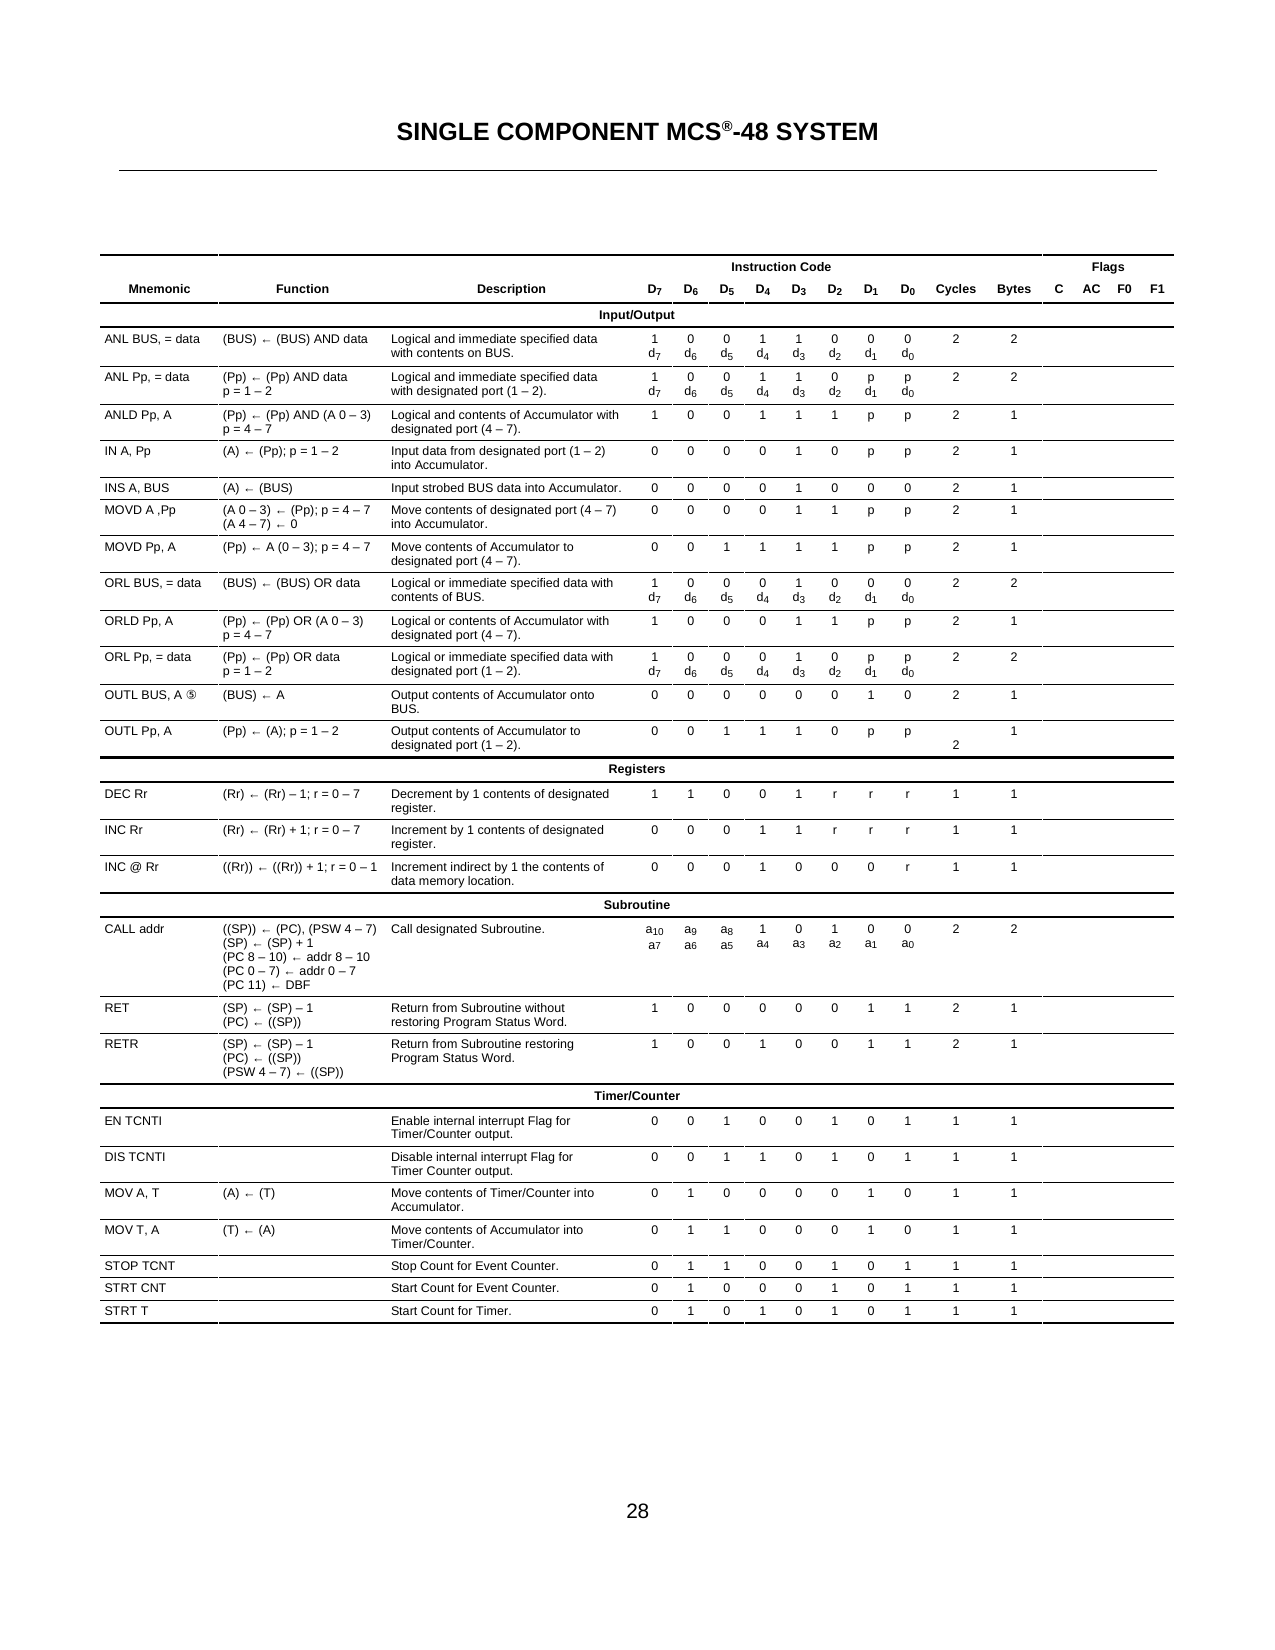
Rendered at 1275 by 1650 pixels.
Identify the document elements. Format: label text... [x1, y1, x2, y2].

table_cell 1 [781, 478, 817, 499]
table_cell [1043, 918, 1075, 996]
table_cell [1043, 721, 1075, 756]
table_cell 0 [745, 997, 781, 1033]
table_cell 0 a3 [781, 918, 817, 996]
table_cell 1 [781, 500, 817, 535]
table_cell STRT T [100, 1301, 218, 1322]
table_cell 1 [985, 1301, 1042, 1322]
table_cell 1 [889, 1034, 926, 1083]
table_cell 0 d6 [673, 573, 708, 610]
table_cell 0 [781, 1256, 817, 1277]
table_cell Subroutine [100, 894, 1174, 916]
table_cell 1 d3 [781, 573, 817, 610]
table_cell Function [219, 278, 387, 302]
table_cell 0 [889, 685, 926, 720]
table_cell 0 d4 [745, 573, 781, 610]
table_cell [1108, 1110, 1141, 1146]
table_cell 0 d5 [709, 647, 744, 684]
table_cell 0 [673, 856, 708, 892]
table_cell 1 [889, 1301, 926, 1322]
table_cell Registers [100, 759, 1174, 781]
table_cell 0 [781, 1183, 817, 1219]
table_cell [219, 1110, 387, 1146]
table_cell 1 [817, 500, 853, 535]
table_cell 0 [745, 1220, 781, 1255]
table_cell Return from Subroutine restoring Program Status Word. [387, 1034, 636, 1083]
table_cell [1108, 405, 1141, 440]
table_cell 1 [709, 1147, 744, 1182]
table_cell p [889, 500, 926, 535]
table_cell D0 [889, 278, 926, 302]
table_cell [1141, 721, 1174, 756]
table_cell 0 [709, 500, 744, 535]
table_cell [1043, 820, 1075, 855]
table_cell [1043, 1278, 1075, 1300]
table_cell 0 [636, 500, 672, 535]
table_cell 0 [709, 405, 744, 440]
table_cell 2 [985, 647, 1042, 684]
table_cell r [889, 783, 926, 819]
table_cell [1075, 918, 1108, 996]
table_cell [1108, 536, 1141, 572]
table_cell 1 [817, 536, 853, 572]
table_cell [1108, 997, 1141, 1033]
table_cell (A 0 – 3) ← (Pp); p = 4 – 7 (A 4 – 7) ← 0 [219, 500, 387, 535]
table_cell [1108, 1256, 1141, 1277]
table_cell (SP) ← (SP) – 1 (PC) ← ((SP)) [219, 997, 387, 1033]
table_cell p d1 [853, 647, 889, 684]
table_cell 1 [781, 611, 817, 646]
table_header Instruction Code [636, 256, 926, 278]
table_cell r [889, 820, 926, 855]
table_cell r [817, 820, 853, 855]
table_cell 2 [926, 573, 985, 610]
table_cell [1141, 536, 1174, 572]
table_cell [219, 1256, 387, 1277]
table_cell 1 d7 [636, 647, 672, 684]
table_cell Logical or immediate specified data with contents of BUS. [387, 573, 636, 610]
table_cell 0 d2 [817, 647, 853, 684]
table_cell [1075, 536, 1108, 572]
table_cell [1075, 783, 1108, 819]
table_cell 1 [673, 1220, 708, 1255]
table_cell 1 [709, 1110, 744, 1146]
table_cell a10 a7 [636, 918, 672, 996]
table_cell [1141, 685, 1174, 720]
table_cell [1043, 441, 1075, 477]
table_cell [1141, 500, 1174, 535]
table_cell Cycles [926, 278, 985, 302]
table_cell 0 [745, 685, 781, 720]
table_cell 0 [817, 997, 853, 1033]
table_cell OUTL Pp, A [100, 721, 218, 756]
table_cell 1 [926, 1220, 985, 1255]
table_cell 0 [673, 1147, 708, 1182]
table_cell [1141, 1278, 1174, 1300]
table_cell 1 [985, 536, 1042, 572]
table_cell 0 [673, 536, 708, 572]
table_cell 0 [673, 500, 708, 535]
table_cell RET [100, 997, 218, 1033]
table_cell [1043, 856, 1075, 892]
table_cell 0 [745, 1110, 781, 1146]
table_cell 1 [985, 997, 1042, 1033]
table_cell (Pp) ← (Pp) AND (A 0 – 3) p = 4 – 7 [219, 405, 387, 440]
table_cell 2 [926, 536, 985, 572]
table_cell Description [387, 278, 636, 302]
table_cell 1 d7 [636, 367, 672, 404]
table_cell (Pp) ← A (0 – 3); p = 4 – 7 [219, 536, 387, 572]
table_cell 2 [926, 1034, 985, 1083]
table_cell [1043, 329, 1075, 366]
table_cell Bytes [985, 278, 1042, 302]
table_cell [1075, 367, 1108, 404]
table_cell 0 [636, 685, 672, 720]
table_cell (Rr) ← (Rr) + 1; r = 0 – 7 [219, 820, 387, 855]
table_cell (Pp) ← (Pp) OR (A 0 – 3) p = 4 – 7 [219, 611, 387, 646]
table_cell [1108, 573, 1141, 610]
table_cell 1 [985, 1034, 1042, 1083]
table_cell [1075, 441, 1108, 477]
table_cell 0 [781, 1147, 817, 1182]
table_cell 1 [926, 1278, 985, 1300]
table_cell 0 [781, 1034, 817, 1083]
table_cell 0 a0 [889, 918, 926, 996]
table_cell 1 [926, 1147, 985, 1182]
table_cell [219, 1278, 387, 1300]
table_cell 1 d3 [781, 367, 817, 404]
table_cell ORLD Pp, A [100, 611, 218, 646]
table_cell [1108, 647, 1141, 684]
table_cell [1043, 478, 1075, 499]
table_cell INC Rr [100, 820, 218, 855]
table_cell p [853, 536, 889, 572]
table_cell 1 [636, 997, 672, 1033]
table_cell [1043, 405, 1075, 440]
table_cell 1 [985, 1220, 1042, 1255]
table_cell D6 [673, 278, 708, 302]
table_cell [1043, 1147, 1075, 1182]
table_cell 1 [745, 721, 781, 756]
table_cell 1 [889, 1278, 926, 1300]
table_cell 1 [926, 820, 985, 855]
table_cell 0 [709, 1278, 744, 1300]
table_cell EN TCNTI [100, 1110, 218, 1146]
table_cell 0 d2 [817, 573, 853, 610]
table_cell 1 [709, 1256, 744, 1277]
table_cell [1108, 685, 1141, 720]
table_cell 0 [853, 1256, 889, 1277]
table_cell Call designated Subroutine. [387, 918, 636, 996]
table_cell 1 [985, 478, 1042, 499]
table_cell [1075, 1110, 1108, 1146]
table_cell [1043, 1256, 1075, 1277]
table_cell F1 [1141, 278, 1174, 302]
table_cell [1043, 500, 1075, 535]
table_cell 1 [889, 1110, 926, 1146]
table_cell 0 [817, 478, 853, 499]
table_cell [1043, 783, 1075, 819]
table_cell p [889, 536, 926, 572]
table_cell CALL addr [100, 918, 218, 996]
table_cell 1 [745, 1301, 781, 1322]
table_cell [1141, 1147, 1174, 1182]
table_cell (BUS) ← (BUS) OR data [219, 573, 387, 610]
table_cell [1141, 856, 1174, 892]
table_cell p [889, 405, 926, 440]
table_cell 1 d7 [636, 329, 672, 366]
table_cell [1108, 820, 1141, 855]
table_cell [1108, 918, 1141, 996]
table_cell 0 [709, 1183, 744, 1219]
table_cell [1141, 1220, 1174, 1255]
table_cell 1 [817, 1147, 853, 1182]
table_cell 0 d1 [853, 329, 889, 366]
table_cell [1043, 1301, 1075, 1322]
table_cell 1 [985, 441, 1042, 477]
table_cell 0 [636, 1147, 672, 1182]
table_cell 1 [636, 611, 672, 646]
table_cell 2 [926, 721, 985, 756]
table_cell p [853, 441, 889, 477]
table_cell 1 [817, 405, 853, 440]
table_cell 1 [985, 685, 1042, 720]
table_cell p d0 [889, 647, 926, 684]
table_cell ((Rr)) ← ((Rr)) + 1; r = 0 – 1 [219, 856, 387, 892]
table_cell ((SP)) ← (PC), (PSW 4 – 7) (SP) ← (SP) + 1 (PC 8 – 10) ← addr 8 – 10 (PC 0 – 7) ← addr 0 – 7 (PC 11) ← DBF [219, 918, 387, 996]
table_cell IN A, Pp [100, 441, 218, 477]
table_cell 0 [673, 1034, 708, 1083]
table_cell 2 [926, 367, 985, 404]
table_cell [1075, 820, 1108, 855]
table_cell 1 [926, 1301, 985, 1322]
table_header [985, 256, 1042, 278]
table_cell 2 [926, 611, 985, 646]
table_cell [1043, 997, 1075, 1033]
table_cell D7 [636, 278, 672, 302]
table_cell 1 [673, 1278, 708, 1300]
table_cell 1 [781, 441, 817, 477]
table_cell D5 [709, 278, 744, 302]
table_cell p [889, 721, 926, 756]
table_cell 0 a1 [853, 918, 889, 996]
table_cell 0 [781, 997, 817, 1033]
table_cell C [1043, 278, 1075, 302]
table_cell 1 [889, 997, 926, 1033]
table_cell Increment indirect by 1 the contents of data memory location. [387, 856, 636, 892]
table_cell (A) ← (T) [219, 1183, 387, 1219]
table_cell [1043, 536, 1075, 572]
table_cell [1075, 1183, 1108, 1219]
table_cell DEC Rr [100, 783, 218, 819]
table_cell 1 [709, 721, 744, 756]
table_cell ANL Pp, = data [100, 367, 218, 404]
table_cell 0 [889, 1183, 926, 1219]
table_cell STOP TCNT [100, 1256, 218, 1277]
table_cell [1141, 918, 1174, 996]
table_cell a8 a5 [709, 918, 744, 996]
table_cell 1 [636, 405, 672, 440]
table_cell Logical or contents of Accumulator with designated port (4 – 7). [387, 611, 636, 646]
table_cell Start Count for Timer. [387, 1301, 636, 1322]
table_cell Decrement by 1 contents of designated register. [387, 783, 636, 819]
table_cell [1141, 1256, 1174, 1277]
table_cell [1043, 1183, 1075, 1219]
table_cell [1141, 1183, 1174, 1219]
table_cell 1 [985, 500, 1042, 535]
table_cell 0 [709, 441, 744, 477]
table_cell ORL BUS, = data [100, 573, 218, 610]
table_cell 0 [636, 1278, 672, 1300]
table_cell 1 [709, 1220, 744, 1255]
table_cell 0 d0 [889, 329, 926, 366]
table_cell [1075, 997, 1108, 1033]
table_cell ANL BUS, = data [100, 329, 218, 366]
table_cell [1108, 611, 1141, 646]
table_cell [1141, 820, 1174, 855]
table_cell p [889, 441, 926, 477]
table_cell 0 [636, 721, 672, 756]
table_cell F0 [1108, 278, 1141, 302]
table_cell 0 [636, 536, 672, 572]
table_cell [1075, 1256, 1108, 1277]
table_cell 1 [985, 783, 1042, 819]
table_cell 1 a2 [817, 918, 853, 996]
table_cell 1 [985, 405, 1042, 440]
table_cell 1 [817, 611, 853, 646]
table_cell [1075, 478, 1108, 499]
table_cell p [889, 611, 926, 646]
table_cell OUTL BUS, A ⑤ [100, 685, 218, 720]
table_cell [1075, 647, 1108, 684]
table_cell [1075, 856, 1108, 892]
table_cell (Pp) ← (Pp) OR data p = 1 – 2 [219, 647, 387, 684]
table_cell 0 [781, 856, 817, 892]
table_cell 2 [926, 685, 985, 720]
table_cell Timer/Counter [100, 1085, 1174, 1107]
table_cell [1108, 783, 1141, 819]
table_cell [1043, 367, 1075, 404]
table_cell 0 [709, 685, 744, 720]
table_cell [1141, 611, 1174, 646]
table_cell DIS TCNTI [100, 1147, 218, 1182]
table_cell 2 [985, 367, 1042, 404]
table_cell [1108, 500, 1141, 535]
table_cell 0 [636, 441, 672, 477]
table_cell p d0 [889, 367, 926, 404]
table_cell (Rr) ← (Rr) – 1; r = 0 – 7 [219, 783, 387, 819]
table_cell 1 [985, 1278, 1042, 1300]
table_cell 1 [781, 783, 817, 819]
table_cell 2 [985, 573, 1042, 610]
table_cell 1 [853, 1220, 889, 1255]
table_cell Input strobed BUS data into Accumulator. [387, 478, 636, 499]
table_cell STRT CNT [100, 1278, 218, 1300]
table_cell 1 [781, 721, 817, 756]
table_cell 0 [745, 611, 781, 646]
table_cell [1141, 573, 1174, 610]
table_cell 0 [817, 1183, 853, 1219]
table_cell Input/Output [100, 304, 1174, 326]
table_cell 2 [926, 478, 985, 499]
table_cell [1075, 685, 1108, 720]
table_cell [1075, 1301, 1108, 1322]
table_cell 1 [781, 536, 817, 572]
table_cell MOV T, A [100, 1220, 218, 1255]
table_cell 0 d1 [853, 573, 889, 610]
table_cell 1 [709, 536, 744, 572]
table_cell Move contents of Timer/Counter into Accumulator. [387, 1183, 636, 1219]
table_cell r [817, 783, 853, 819]
table_cell [1108, 721, 1141, 756]
table_cell 1 [817, 1301, 853, 1322]
table_cell 0 [673, 997, 708, 1033]
table_cell 0 d5 [709, 573, 744, 610]
table_cell [1108, 1220, 1141, 1255]
table_cell 1 [985, 1110, 1042, 1146]
table_cell 0 [709, 783, 744, 819]
table_cell 0 [745, 1256, 781, 1277]
table_cell 0 [853, 1110, 889, 1146]
table_cell 2 [926, 329, 985, 366]
table_cell (T) ← (A) [219, 1220, 387, 1255]
table_cell 1 [926, 783, 985, 819]
table_cell Logical and contents of Accumulator with designated port (4 – 7). [387, 405, 636, 440]
table_cell 0 d2 [817, 329, 853, 366]
table_cell 0 [636, 856, 672, 892]
table_header [926, 256, 985, 278]
table_cell MOVD Pp, A [100, 536, 218, 572]
table_header [387, 256, 636, 278]
table_cell 2 [985, 918, 1042, 996]
table_cell 1 [853, 1183, 889, 1219]
table_cell [1108, 478, 1141, 499]
table_cell D2 [817, 278, 853, 302]
table_cell 1 [926, 1256, 985, 1277]
table_cell Disable internal interrupt Flag for Timer Counter output. [387, 1147, 636, 1182]
table_cell p [853, 405, 889, 440]
table_cell Logical or immediate specified data with designated port (1 – 2). [387, 647, 636, 684]
table_cell 0 [817, 685, 853, 720]
table_cell INS A, BUS [100, 478, 218, 499]
table_cell 0 [636, 1183, 672, 1219]
table_cell 0 [817, 721, 853, 756]
table_cell [1108, 1278, 1141, 1300]
table_cell 0 [636, 478, 672, 499]
table_cell 0 [673, 611, 708, 646]
table_cell [1108, 1147, 1141, 1182]
table_cell [219, 1301, 387, 1322]
table_cell 0 d6 [673, 367, 708, 404]
table_cell [1141, 1301, 1174, 1322]
table_cell 1 d4 [745, 367, 781, 404]
table_cell (Pp) ← (A); p = 1 – 2 [219, 721, 387, 756]
table_cell 2 [926, 918, 985, 996]
table_cell 1 [745, 856, 781, 892]
table_cell INC @ Rr [100, 856, 218, 892]
table_cell 0 [673, 1110, 708, 1146]
table_cell 0 [636, 1110, 672, 1146]
table_cell [1075, 329, 1108, 366]
table_cell r [889, 856, 926, 892]
table_cell 0 [817, 1220, 853, 1255]
table_cell 0 [853, 478, 889, 499]
table_cell 1 d4 [745, 329, 781, 366]
table_cell [1075, 1034, 1108, 1083]
table_cell [1108, 1183, 1141, 1219]
table_cell [1141, 441, 1174, 477]
table_cell 0 [709, 611, 744, 646]
table_cell 2 [926, 500, 985, 535]
table_cell (BUS) ← A [219, 685, 387, 720]
table_cell 0 [781, 1301, 817, 1322]
table_cell 1 a4 [745, 918, 781, 996]
table_header [219, 256, 387, 278]
table_cell 0 [745, 478, 781, 499]
table_cell RETR [100, 1034, 218, 1083]
table_cell ANLD Pp, A [100, 405, 218, 440]
table_cell [1075, 1278, 1108, 1300]
table_cell Mnemonic [100, 278, 218, 302]
table_cell p [853, 611, 889, 646]
table_cell 1 [745, 405, 781, 440]
table_cell Output contents of Accumulator to designated port (1 – 2). [387, 721, 636, 756]
table_cell 1 d3 [781, 647, 817, 684]
table_cell [1141, 329, 1174, 366]
table_cell 1 [926, 1183, 985, 1219]
table_cell (SP) ← (SP) – 1 (PC) ← ((SP)) (PSW 4 – 7) ← ((SP)) [219, 1034, 387, 1083]
table_cell 0 [673, 721, 708, 756]
table_cell [1141, 478, 1174, 499]
table_cell 0 [673, 441, 708, 477]
table_cell (A) ← (BUS) [219, 478, 387, 499]
table_cell [1075, 405, 1108, 440]
table_cell Stop Count for Event Counter. [387, 1256, 636, 1277]
table_cell 1 [985, 856, 1042, 892]
table_cell 2 [926, 441, 985, 477]
table_cell (A) ← (Pp); p = 1 – 2 [219, 441, 387, 477]
table_cell [1043, 1220, 1075, 1255]
table_cell 1 [636, 783, 672, 819]
table_cell MOVD A ,Pp [100, 500, 218, 535]
table_cell 0 d5 [709, 329, 744, 366]
table_cell Increment by 1 contents of designated register. [387, 820, 636, 855]
table_cell 0 [636, 1220, 672, 1255]
table_cell 0 d6 [673, 647, 708, 684]
table_cell 0 [853, 1278, 889, 1300]
table_cell 1 [745, 1147, 781, 1182]
table_cell a9 a6 [673, 918, 708, 996]
table_cell [1075, 500, 1108, 535]
table_cell [1108, 329, 1141, 366]
table_cell 1 [817, 1278, 853, 1300]
table_cell [1075, 1220, 1108, 1255]
table_cell 1 d7 [636, 573, 672, 610]
table_cell 0 [853, 856, 889, 892]
table_cell 0 [709, 856, 744, 892]
table_cell Logical and immediate specified data with contents on BUS. [387, 329, 636, 366]
table_cell 1 [853, 1034, 889, 1083]
table_cell 1 [781, 405, 817, 440]
table_cell 0 [636, 1256, 672, 1277]
table_cell [1141, 997, 1174, 1033]
table_cell Enable internal interrupt Flag for Timer/Counter output. [387, 1110, 636, 1146]
table_cell p d1 [853, 367, 889, 404]
table_cell r [853, 783, 889, 819]
table_cell [1141, 783, 1174, 819]
table_cell 1 d3 [781, 329, 817, 366]
table_cell 0 [709, 478, 744, 499]
table_cell r [853, 820, 889, 855]
table_cell 1 [853, 685, 889, 720]
table_cell 1 [853, 997, 889, 1033]
table_cell D3 [781, 278, 817, 302]
table_cell 1 [781, 820, 817, 855]
table_cell 0 [781, 1110, 817, 1146]
table_cell [219, 1147, 387, 1182]
table_cell [1108, 367, 1141, 404]
table_header [100, 256, 218, 278]
table_cell 0 [709, 997, 744, 1033]
table_header Flags [1043, 256, 1174, 278]
table_cell 2 [926, 405, 985, 440]
table_cell 0 [745, 783, 781, 819]
table_cell 0 d2 [817, 367, 853, 404]
table_cell 1 [985, 721, 1042, 756]
table_cell 0 [673, 405, 708, 440]
table_cell 2 [985, 329, 1042, 366]
table_cell 1 [985, 1256, 1042, 1277]
table_cell 0 [817, 856, 853, 892]
table_cell 2 [926, 997, 985, 1033]
table_cell 1 [985, 820, 1042, 855]
table_cell 0 [673, 820, 708, 855]
table_cell D4 [745, 278, 781, 302]
table_cell 0 [817, 441, 853, 477]
table_cell [1075, 573, 1108, 610]
table_cell [1075, 1147, 1108, 1182]
table_cell 0 [709, 1034, 744, 1083]
table_cell 0 d6 [673, 329, 708, 366]
table_cell Move contents of Accumulator into Timer/Counter. [387, 1220, 636, 1255]
table_cell AC [1075, 278, 1108, 302]
table_cell [1043, 573, 1075, 610]
table_cell 0 [709, 820, 744, 855]
table_cell 0 [781, 1278, 817, 1300]
table_cell (Pp) ← (Pp) AND data p = 1 – 2 [219, 367, 387, 404]
table_cell [1075, 721, 1108, 756]
table_cell ORL Pp, = data [100, 647, 218, 684]
table_cell 0 d0 [889, 573, 926, 610]
table_cell Output contents of Accumulator onto BUS. [387, 685, 636, 720]
table_cell 0 [889, 1220, 926, 1255]
table_cell 1 [636, 1034, 672, 1083]
table_cell [1108, 1034, 1141, 1083]
table_cell 0 [817, 1034, 853, 1083]
table_cell 0 [745, 1278, 781, 1300]
table_cell 0 [636, 820, 672, 855]
table_cell 1 [745, 1034, 781, 1083]
table_cell 1 [985, 1147, 1042, 1182]
table_cell [1141, 1034, 1174, 1083]
table_cell 1 [745, 820, 781, 855]
table_cell [1108, 1301, 1141, 1322]
table_cell [1043, 1110, 1075, 1146]
table_cell 1 [889, 1147, 926, 1182]
table_cell 1 [745, 536, 781, 572]
table_cell Start Count for Event Counter. [387, 1278, 636, 1300]
table_cell [1043, 685, 1075, 720]
table_cell 0 [745, 500, 781, 535]
table_cell 0 [673, 478, 708, 499]
table_cell 0 [745, 1183, 781, 1219]
table_cell 0 [709, 1301, 744, 1322]
table_cell 0 [673, 685, 708, 720]
table_cell [1043, 611, 1075, 646]
table_cell 0 [853, 1301, 889, 1322]
table_cell 0 [781, 685, 817, 720]
table_cell 1 [673, 1183, 708, 1219]
table_cell [1141, 1110, 1174, 1146]
table_cell 1 [817, 1110, 853, 1146]
table_cell D1 [853, 278, 889, 302]
table_cell MOV A, T [100, 1183, 218, 1219]
table_cell [1043, 647, 1075, 684]
table_cell Input data from designated port (1 – 2) into Accumulator. [387, 441, 636, 477]
table_cell [1075, 611, 1108, 646]
table_cell 0 [636, 1301, 672, 1322]
table_cell 0 [853, 1147, 889, 1182]
table_cell 2 [926, 647, 985, 684]
table_cell p [853, 500, 889, 535]
table_cell [1141, 405, 1174, 440]
table_cell Return from Subroutine without restoring Program Status Word. [387, 997, 636, 1033]
table_cell [1141, 647, 1174, 684]
table_cell 1 [673, 1256, 708, 1277]
table_cell 0 [745, 441, 781, 477]
table_cell Logical and immediate specified data with designated port (1 – 2). [387, 367, 636, 404]
table_cell (BUS) ← (BUS) AND data [219, 329, 387, 366]
table_cell 1 [985, 1183, 1042, 1219]
table_cell 1 [926, 1110, 985, 1146]
table_cell 1 [926, 856, 985, 892]
table_cell [1108, 856, 1141, 892]
table_cell Move contents of designated port (4 – 7) into Accumulator. [387, 500, 636, 535]
table_cell 0 d5 [709, 367, 744, 404]
table_cell p [853, 721, 889, 756]
table_cell [1141, 367, 1174, 404]
table_cell [1108, 441, 1141, 477]
table_cell 1 [889, 1256, 926, 1277]
table_cell 0 d4 [745, 647, 781, 684]
table_cell Move contents of Accumulator to designated port (4 – 7). [387, 536, 636, 572]
table_cell 1 [985, 611, 1042, 646]
table_cell [1043, 1034, 1075, 1083]
table_cell 0 [889, 478, 926, 499]
table_cell 1 [673, 1301, 708, 1322]
table_cell 1 [673, 783, 708, 819]
table_cell 0 [781, 1220, 817, 1255]
table_cell 1 [817, 1256, 853, 1277]
